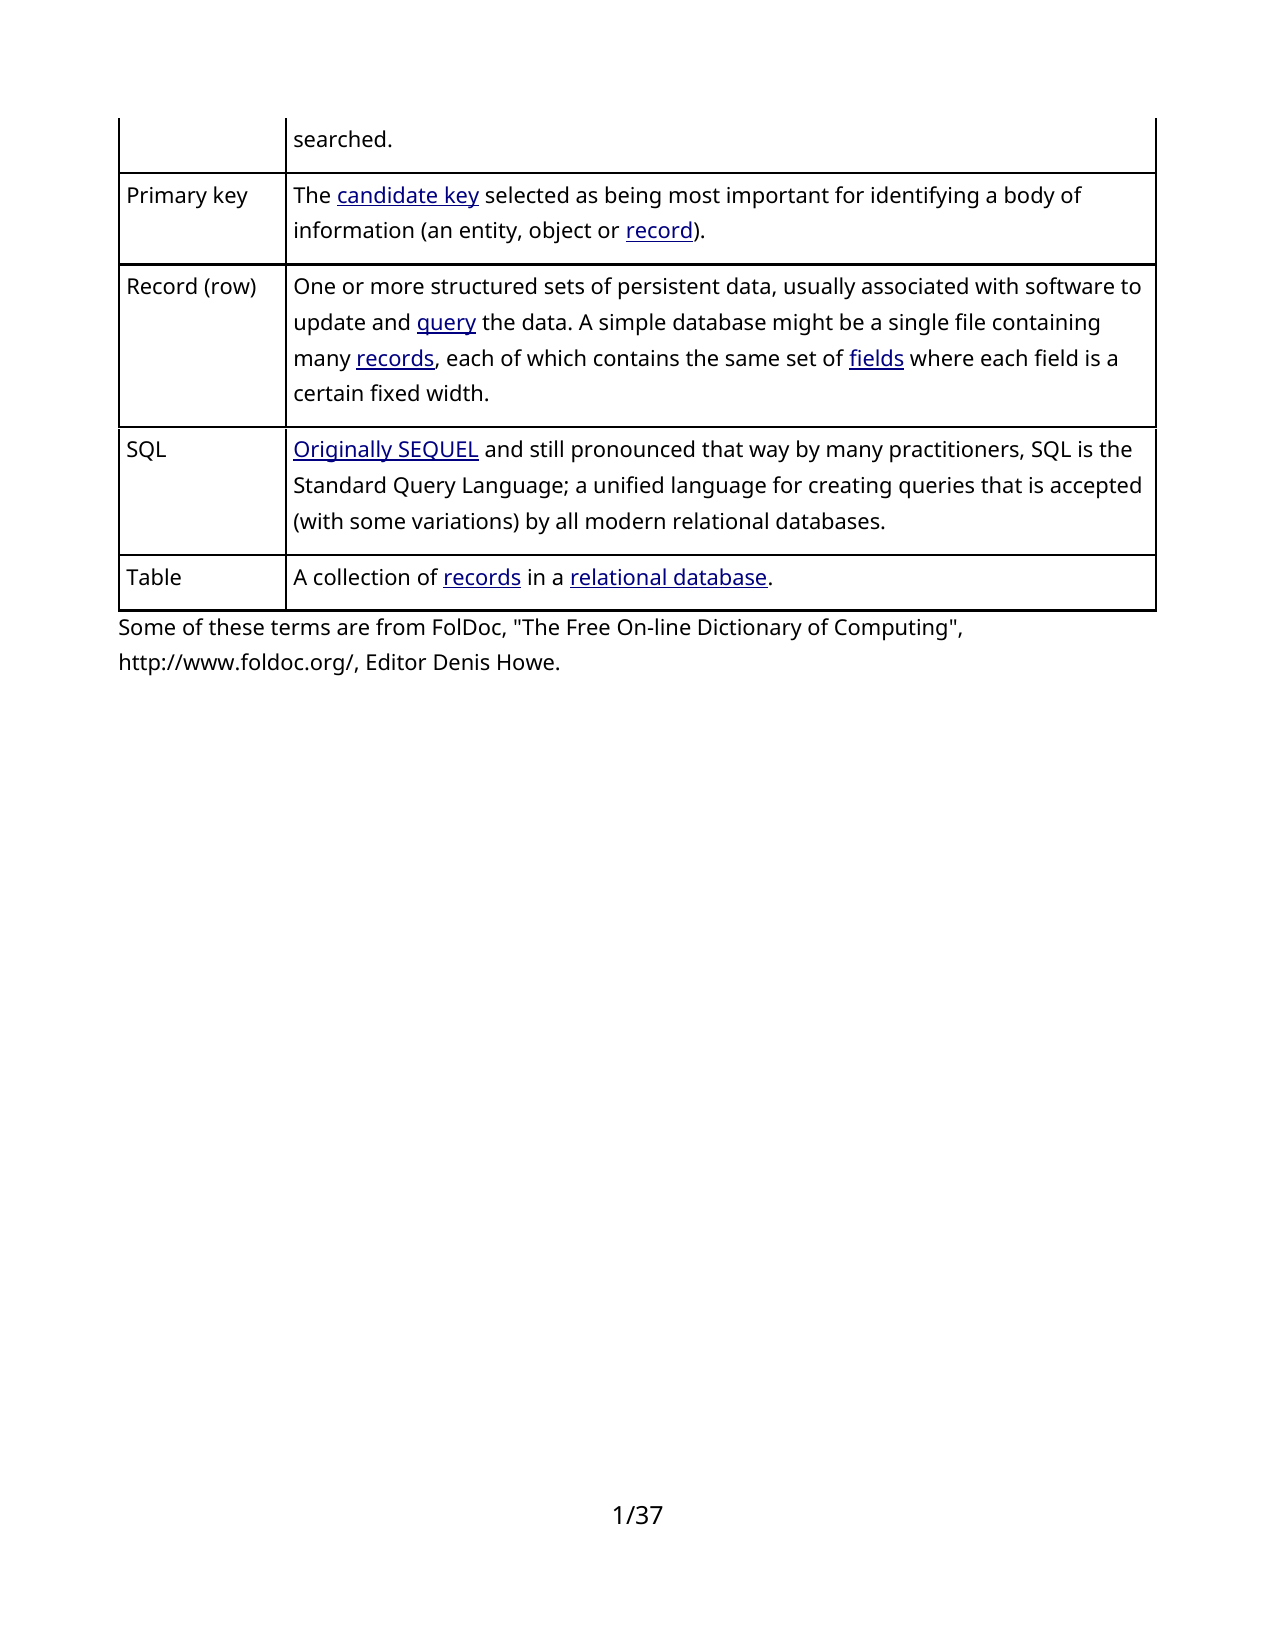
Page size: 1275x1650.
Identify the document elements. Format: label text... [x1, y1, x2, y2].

table_cell Table [120, 556, 285, 609]
table_cell Record (row) [120, 266, 285, 426]
text Some of these terms are from FolDoc, "The Free On-line Dictionary of Computing", http://www.foldoc.org/, Editor Denis Howe. [118, 612, 1157, 677]
table_cell The candidate key selected as being most important for identifying a body of information (an entity, object or record). [287, 174, 1155, 263]
table_cell Primary key [120, 174, 285, 263]
table_cell A collection of records in a relational database. [287, 556, 1155, 609]
table_cell SQL [120, 429, 285, 554]
table_cell One or more structured sets of persistent data, usually associated with software to update and query the data. A simple database might be a single file containing many records, each of which contains the same set of fields where each field is a certain fixed width. [287, 266, 1155, 426]
table_cell [120, 118, 285, 172]
table_cell Originally SEQUEL and still pronounced that way by many practitioners, SQL is the Standard Query Language; a unified language for creating queries that is accepted (with some variations) by all modern relational databases. [287, 429, 1155, 554]
table_cell searched. [287, 118, 1155, 172]
